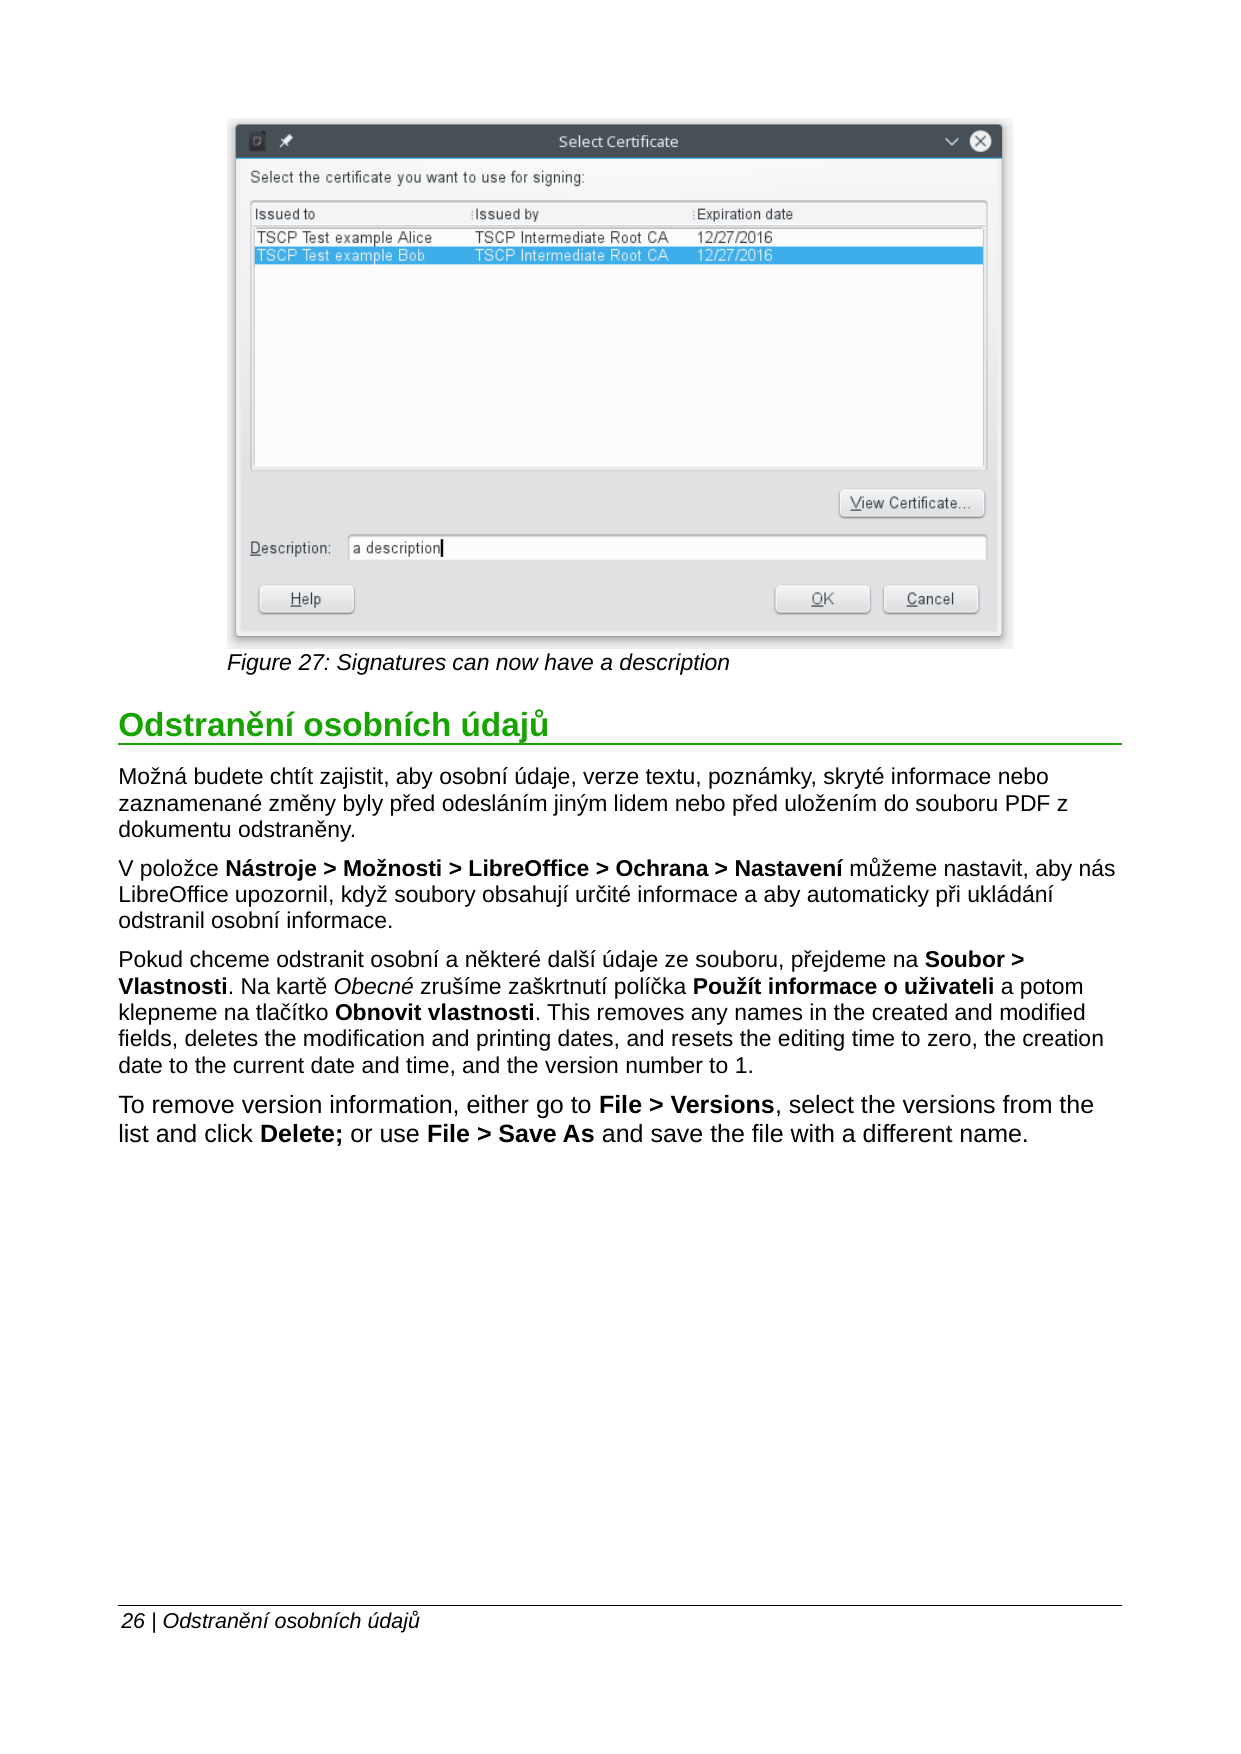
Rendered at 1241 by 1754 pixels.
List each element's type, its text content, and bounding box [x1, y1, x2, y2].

subtitle Odstranění osobních údajů [118, 705, 1122, 743]
text Pokud chceme odstranit osobní a některé další údaje ze souboru, přejdeme na Soubor > Vlastnosti. Na kartě Obecné zrušíme zaškrtnutí políčka Použít informace o uživateli a potom klepneme na tlačítko Obnovit vlastnosti. This removes any names in the created and modified fields, deletes the modification and printing dates, and resets the editing time to zero, the creation date to the current date and time, and the version number to 1. [118, 946, 1122, 1078]
picture [226, 118, 1014, 649]
text Možná budete chtít zajistit, aby osobní údaje, verze textu, poznámky, skryté informace nebo zaznamenané změny byly před odesláním jiným lidem nebo před uložením do souboru PDF z dokumentu odstraněny. [118, 763, 1122, 842]
text To remove version information, either go to File > Versions, select the versions from the list and click Delete; or use File > Save As and save the file with a different name. [118, 1091, 1122, 1148]
text V položce Nástroje > Možnosti > LibreOffice > Ochrana > Nastavení můžeme nastavit, aby nás LibreOffice upozornil, když soubory obsahují určité informace a aby automaticky při ukládání odstranil osobní informace. [118, 855, 1122, 934]
text Figure 27: Signatures can now have a description [227, 649, 1013, 675]
